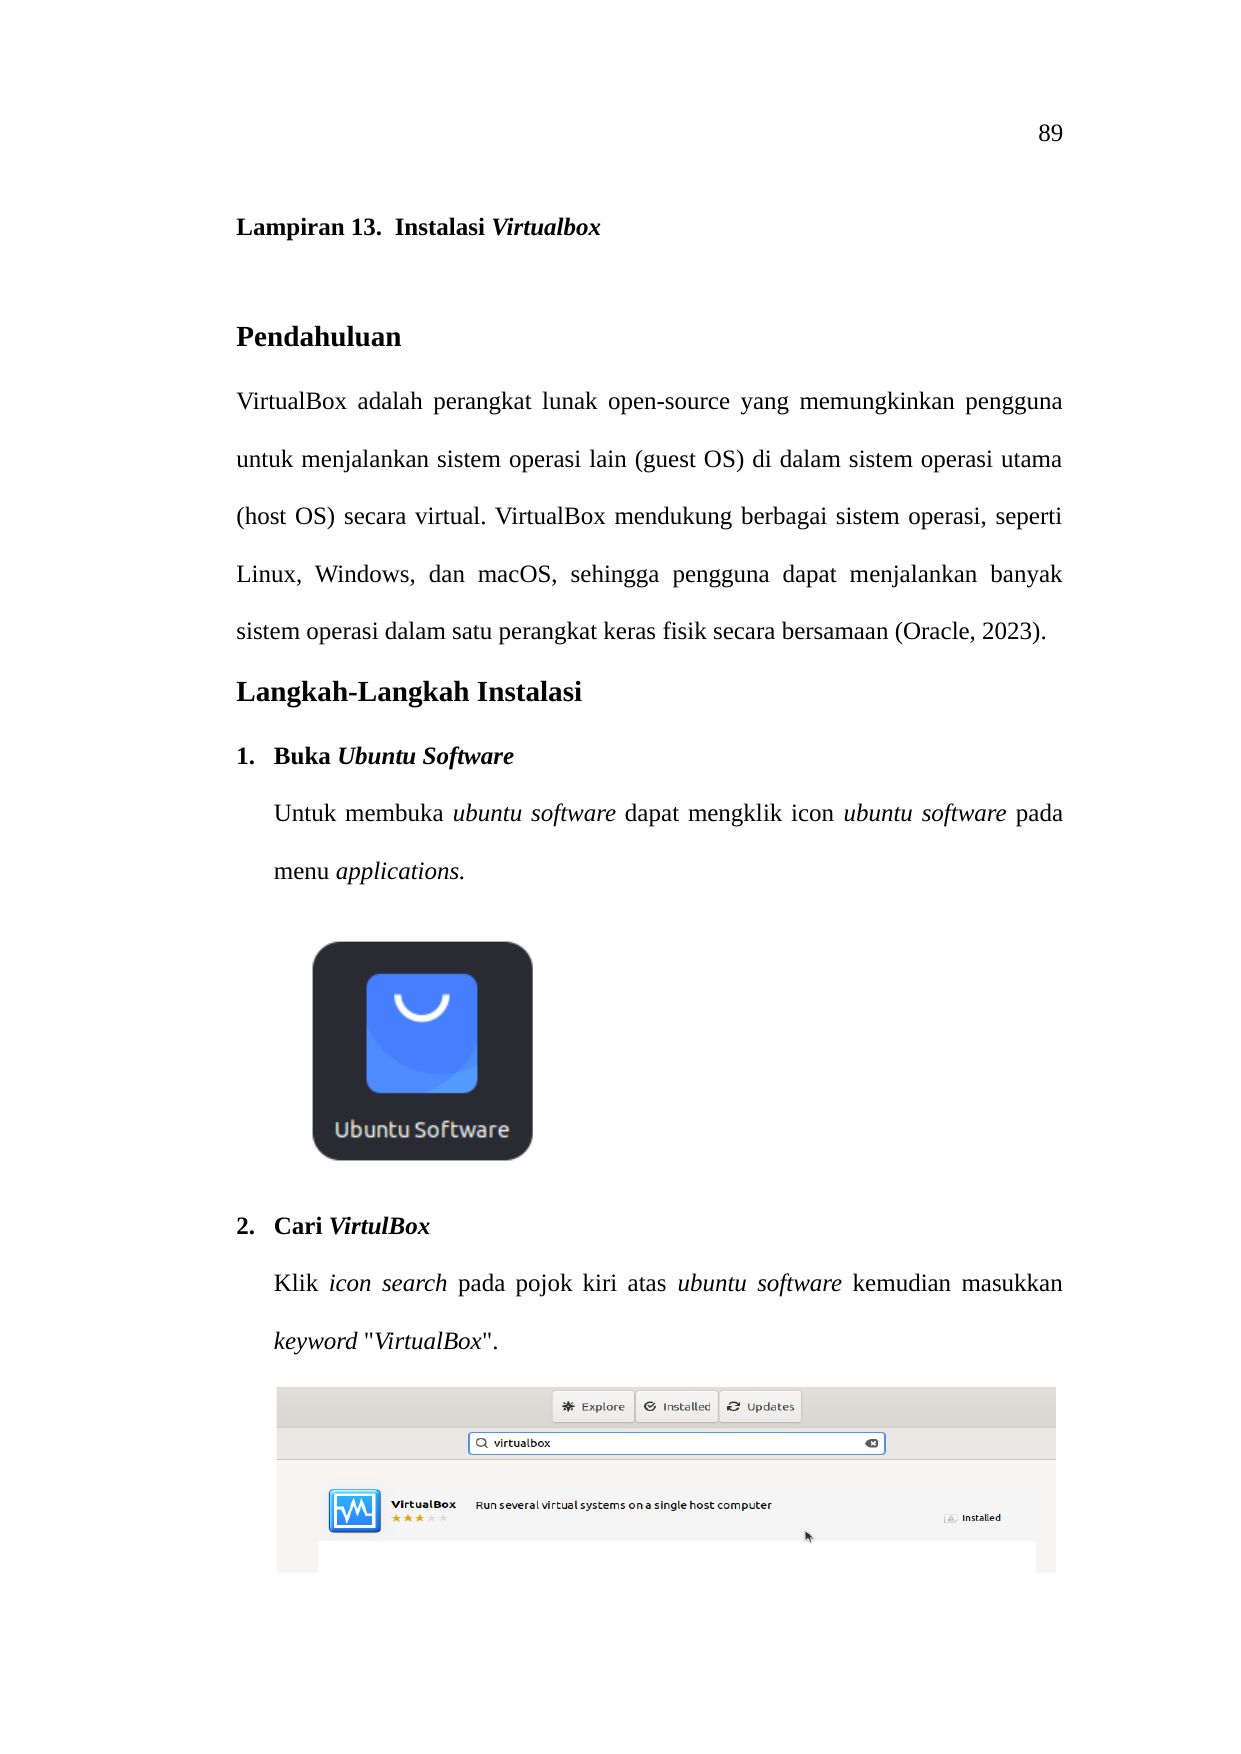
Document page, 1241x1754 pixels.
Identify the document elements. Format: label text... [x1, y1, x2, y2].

picture [276, 916, 573, 1179]
list Untuk membuka ubuntu software dapat mengklik icon ubuntu software pada menu applications. [236, 798, 1063, 884]
list Klik icon search pada pojok kiri atas ubuntu software kemudian masukkan keyword "VirtualBox". [236, 1268, 1063, 1354]
text VirtualBox adalah perangkat lunak open-source yang memungkinkan pengguna untuk menjalankan sistem operasi lain (guest OS) di dalam sistem operasi utama (host OS) secara virtual. VirtualBox mendukung berbagai sistem operasi, seperti Linux, Windows, dan macOS, sehingga pengguna dapat menjalankan banyak sistem operasi dalam satu perangkat keras fisik secara bersamaan (Oracle, 2023). [236, 386, 1063, 645]
list Buka Ubuntu Software [236, 741, 1063, 769]
list Cari VirtulBox [236, 1211, 1063, 1239]
text Pendahuluan [236, 319, 1063, 353]
text Langkah-Langkah Instalasi [236, 674, 1063, 707]
subtitle Instalasi Virtualbox [236, 212, 1063, 241]
